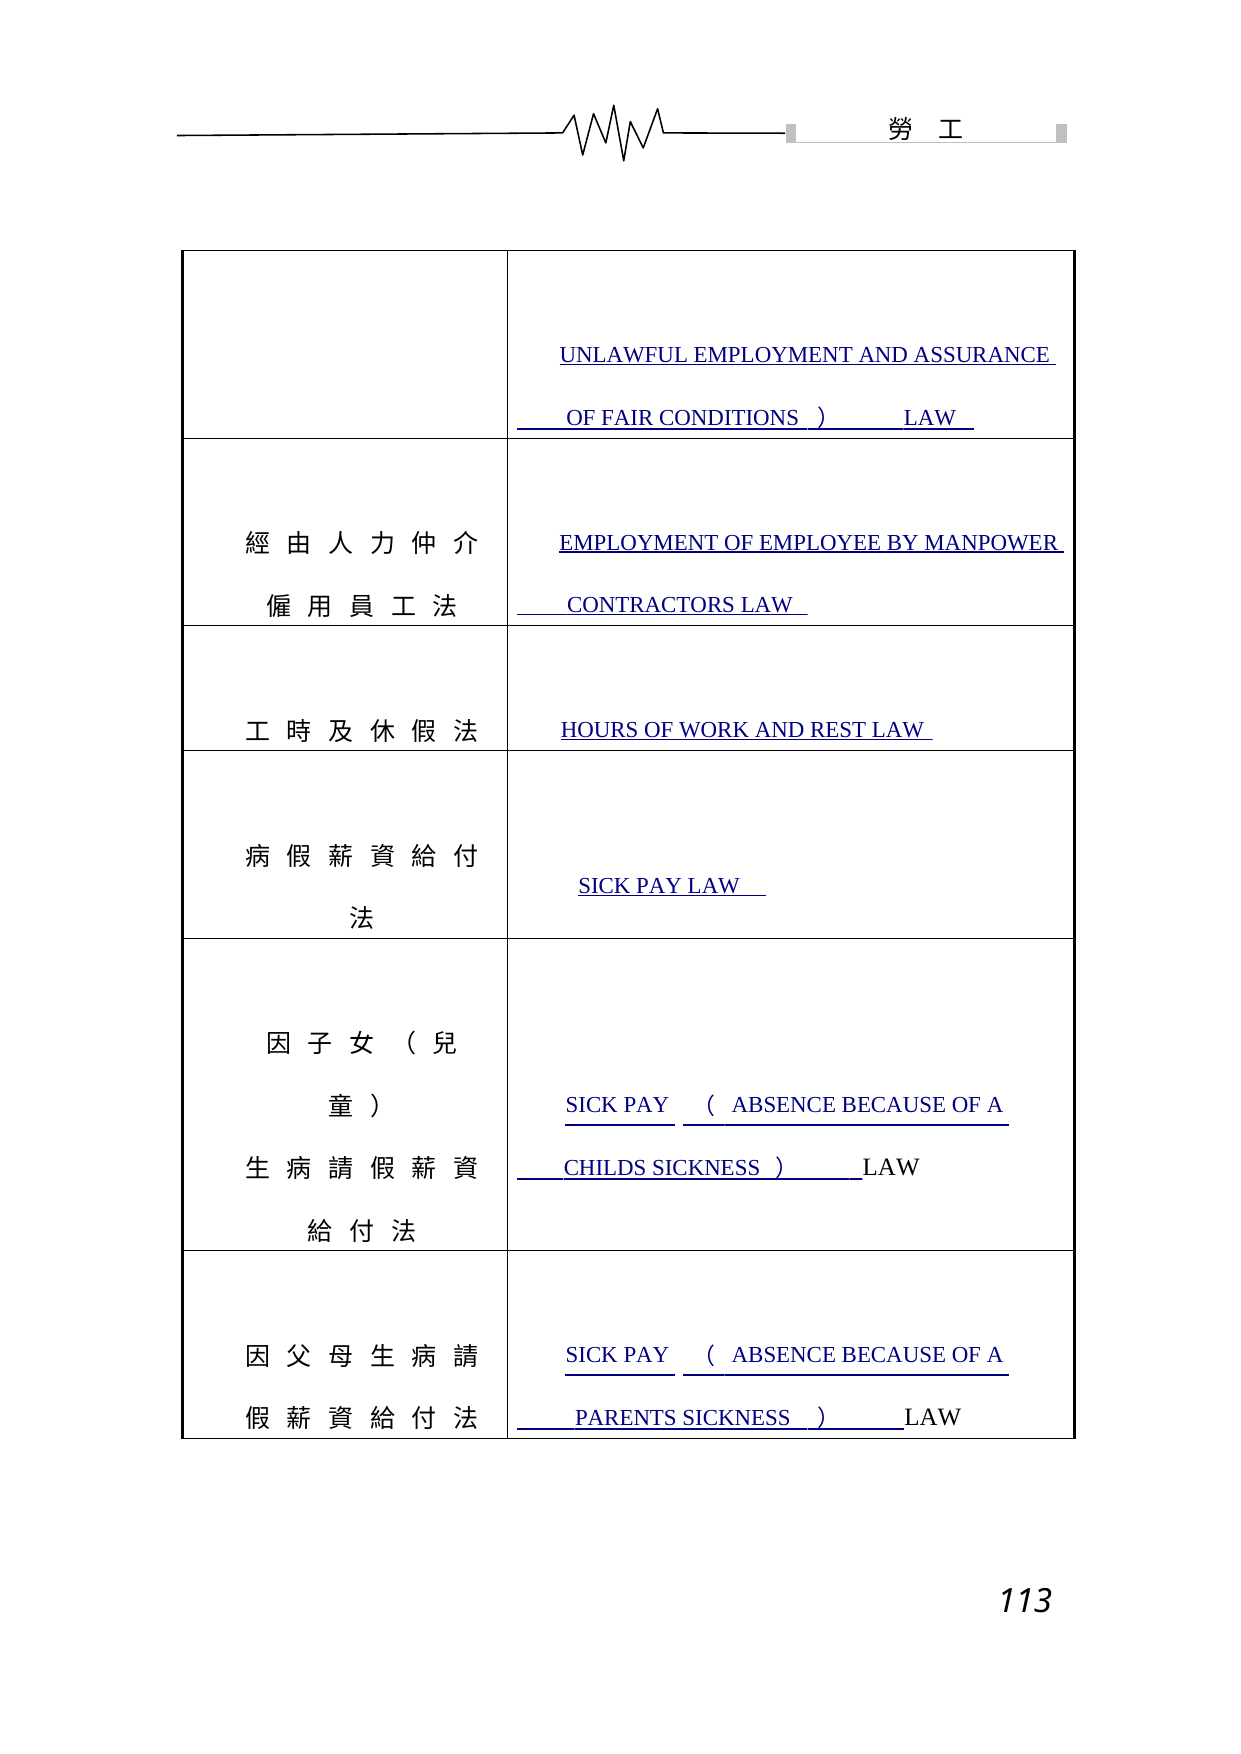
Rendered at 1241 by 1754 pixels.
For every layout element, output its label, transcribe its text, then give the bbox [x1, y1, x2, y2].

table_cell SICK PAY （ABSENCE BECAUSE OF A PARENTS SICKNESS） LAW [508, 1251, 1073, 1438]
table_cell HOURS OF WORK AND REST LAW [508, 626, 1073, 750]
table_cell SICK PAY （ABSENCE BECAUSE OF A CHILDS SICKNESS） LAW [508, 939, 1073, 1250]
table_cell 因父母生病請假薪資給付法 [184, 1251, 507, 1438]
table_cell 病假薪資給付法 [184, 751, 507, 938]
table_cell UNLAWFUL EMPLOYMENT AND ASSURANCE OF FAIR CONDITIONS） LAW [508, 251, 1073, 438]
table_cell EMPLOYMENT OF EMPLOYEE BY MANPOWER CONTRACTORS LAW [508, 439, 1073, 625]
table_cell 因子女（兒童） 生病請假薪資給付法 [184, 939, 507, 1250]
table_cell SICK PAY LAW [508, 751, 1073, 938]
table_cell 經由人力仲介僱用員工法 [184, 439, 507, 625]
table_cell [184, 251, 507, 438]
table_cell 工時及休假法 [184, 626, 507, 750]
